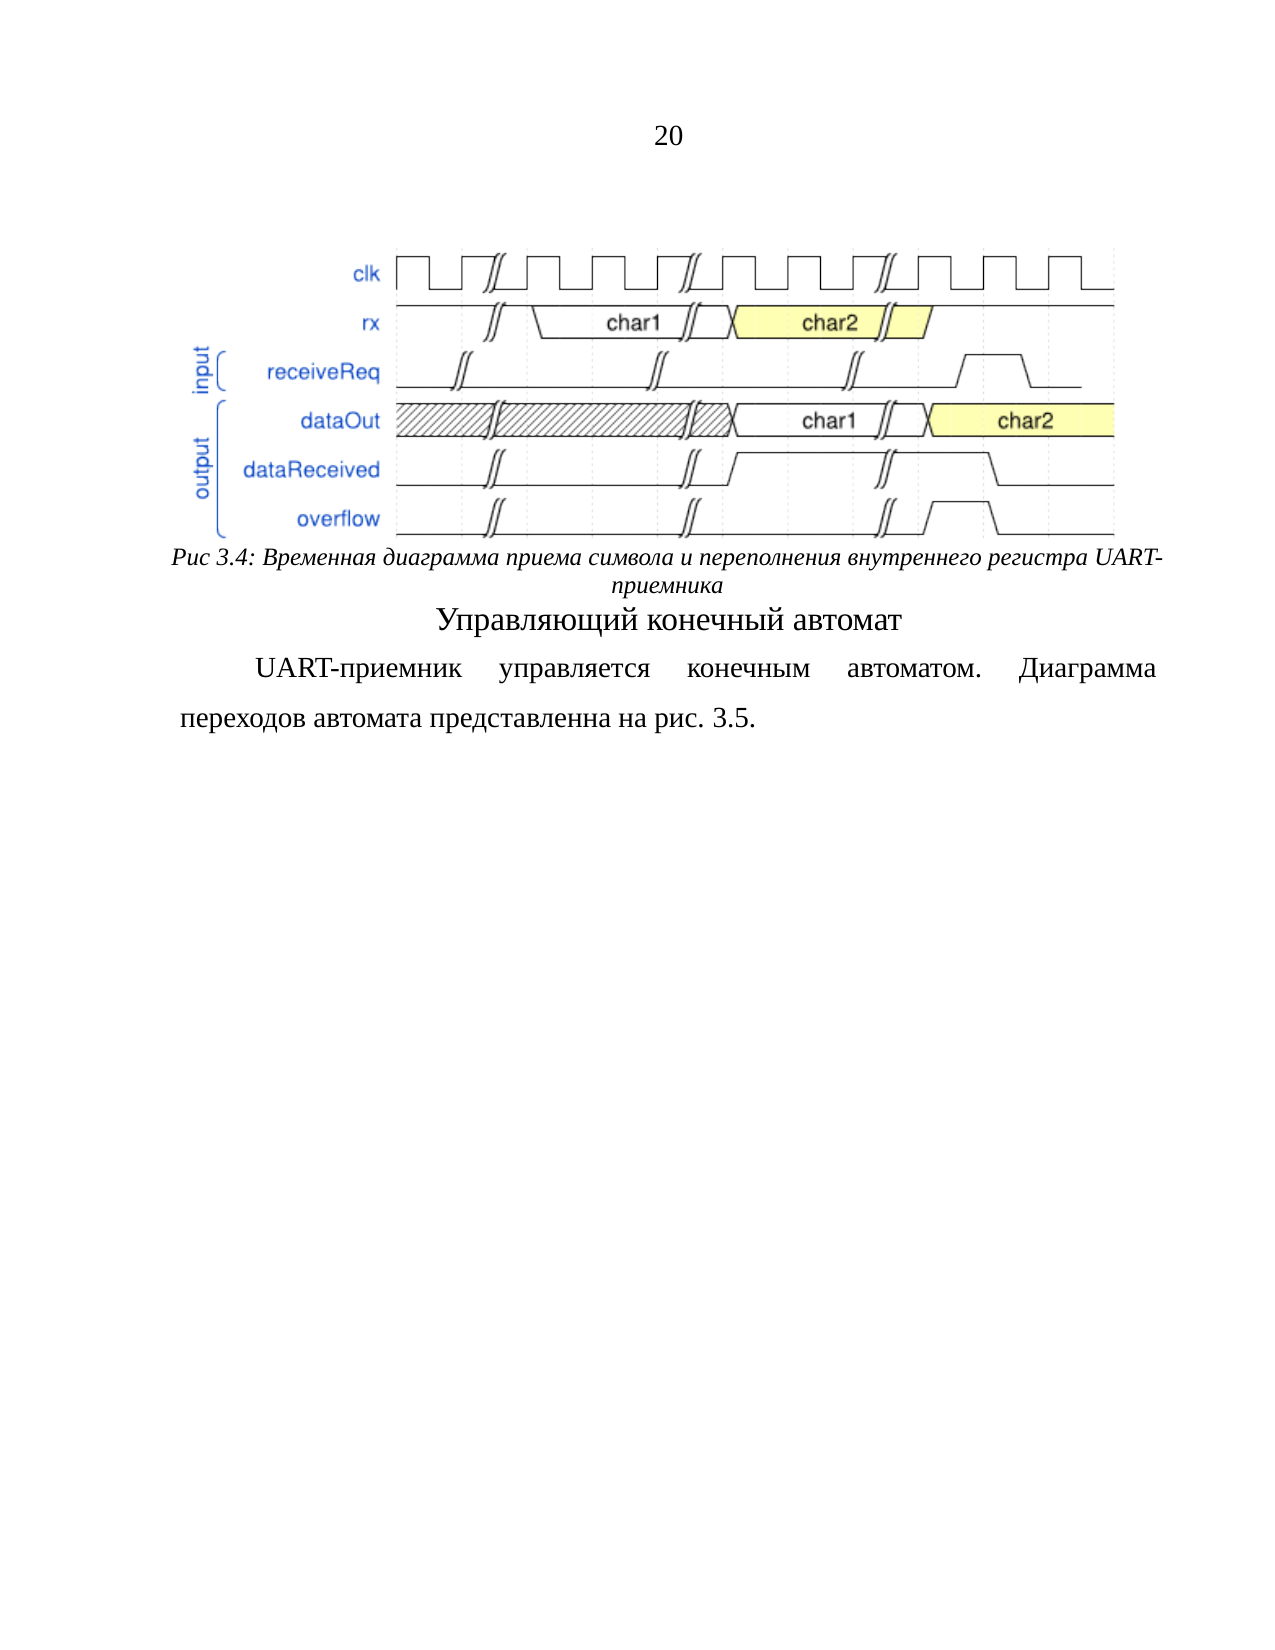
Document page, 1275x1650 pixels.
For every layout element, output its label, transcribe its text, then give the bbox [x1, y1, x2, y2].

subtitle Управляющий конечный автомат [180, 599, 1157, 637]
picture [168, 248, 1146, 542]
text UART-приемник управляется конечным автоматом. Диаграмма переходов автомата представленна на рис. 3.5. [180, 650, 1157, 734]
text Рис 3.4: Временная диаграмма приема символа и переполнения внутреннего регистра UART-приемника [168, 542, 1168, 599]
subtitle [168, 208, 1168, 248]
